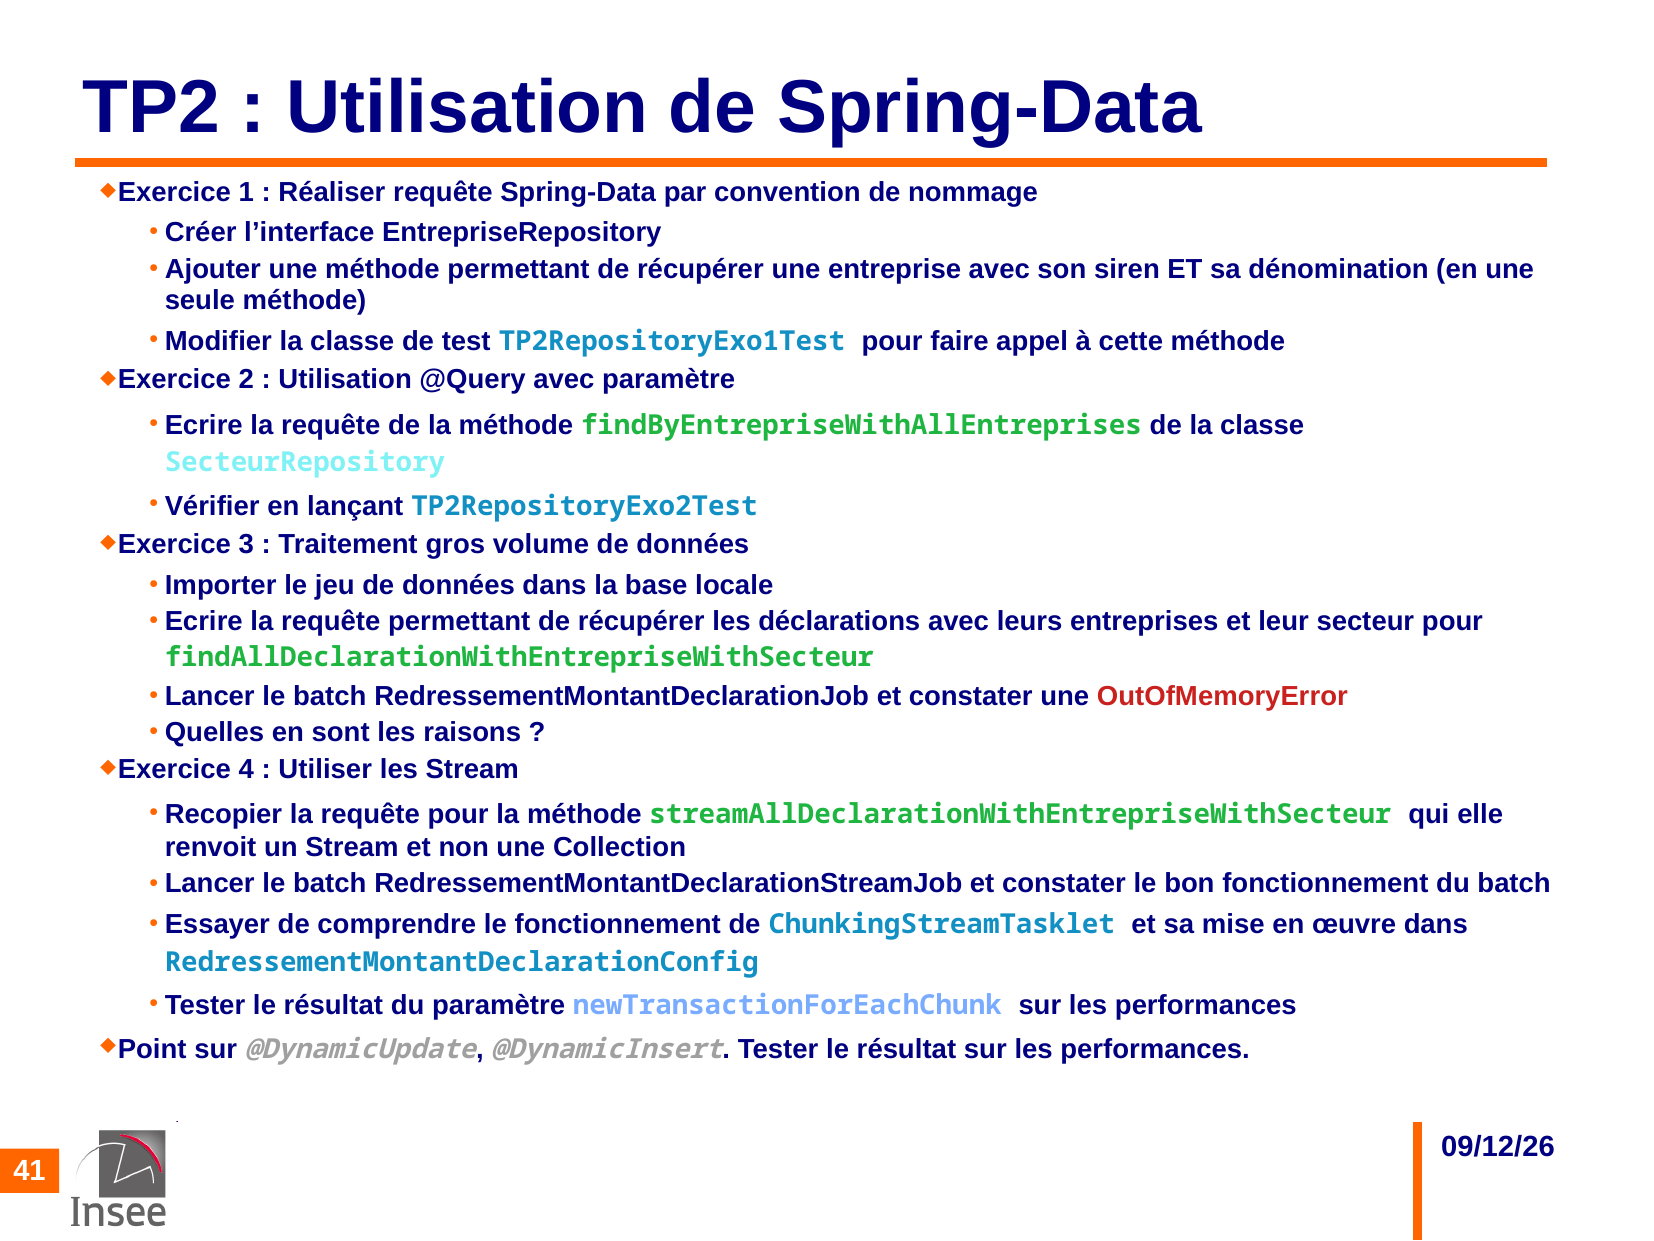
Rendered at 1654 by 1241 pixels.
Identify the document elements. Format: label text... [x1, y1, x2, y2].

picture [62, 1121, 178, 1241]
list Exercice 1 : Réaliser requête Spring-Data par convention de nommage Créer l’interface EntrepriseRepository Ajouter une méthode permettant de récupérer une entreprise avec son siren ET sa dénomination (en une seule méthode) Modifier la classe de test TP2RepositoryExo1Test pour faire appel à cette méthode Exercice 2 : Utilisation @Query avec paramètre Ecrire la requête de la méthode findByEntrepriseWithAllEntreprises de la classe SecteurRepository Vérifier en lançant TP2RepositoryExo2Test Exercice 3 : Traitement gros volume de données Importer le jeu de données dans la base locale Ecrire la requête permettant de récupérer les déclarations avec leurs entreprises et leur secteur pour findAllDeclarationWithEntrepriseWithSecteur Lancer le batch RedressementMontantDeclarationJob et constater une OutOfMemoryError Quelles en sont les raisons ? Exercice 4 : Utiliser les Stream Recopier la requête pour la méthode streamAllDeclarationWithEntrepriseWithSecteur qui elle renvoit un Stream et non une Collection Lancer le batch RedressementMontantDeclarationStreamJob et constater le bon fonctionnement du batch Essayer de comprendre le fonctionnement de ChunkingStreamTasklet et sa mise en œuvre dans RedressementMontantDeclarationConfig Tester le résultat du paramètre newTransactionForEachChunk sur les performances Point sur @DynamicUpdate, @DynamicInsert. Tester le résultat sur les performances. [94, 141, 1583, 1099]
title TP2 : Utilisation de Spring-Data [82, 49, 1619, 163]
